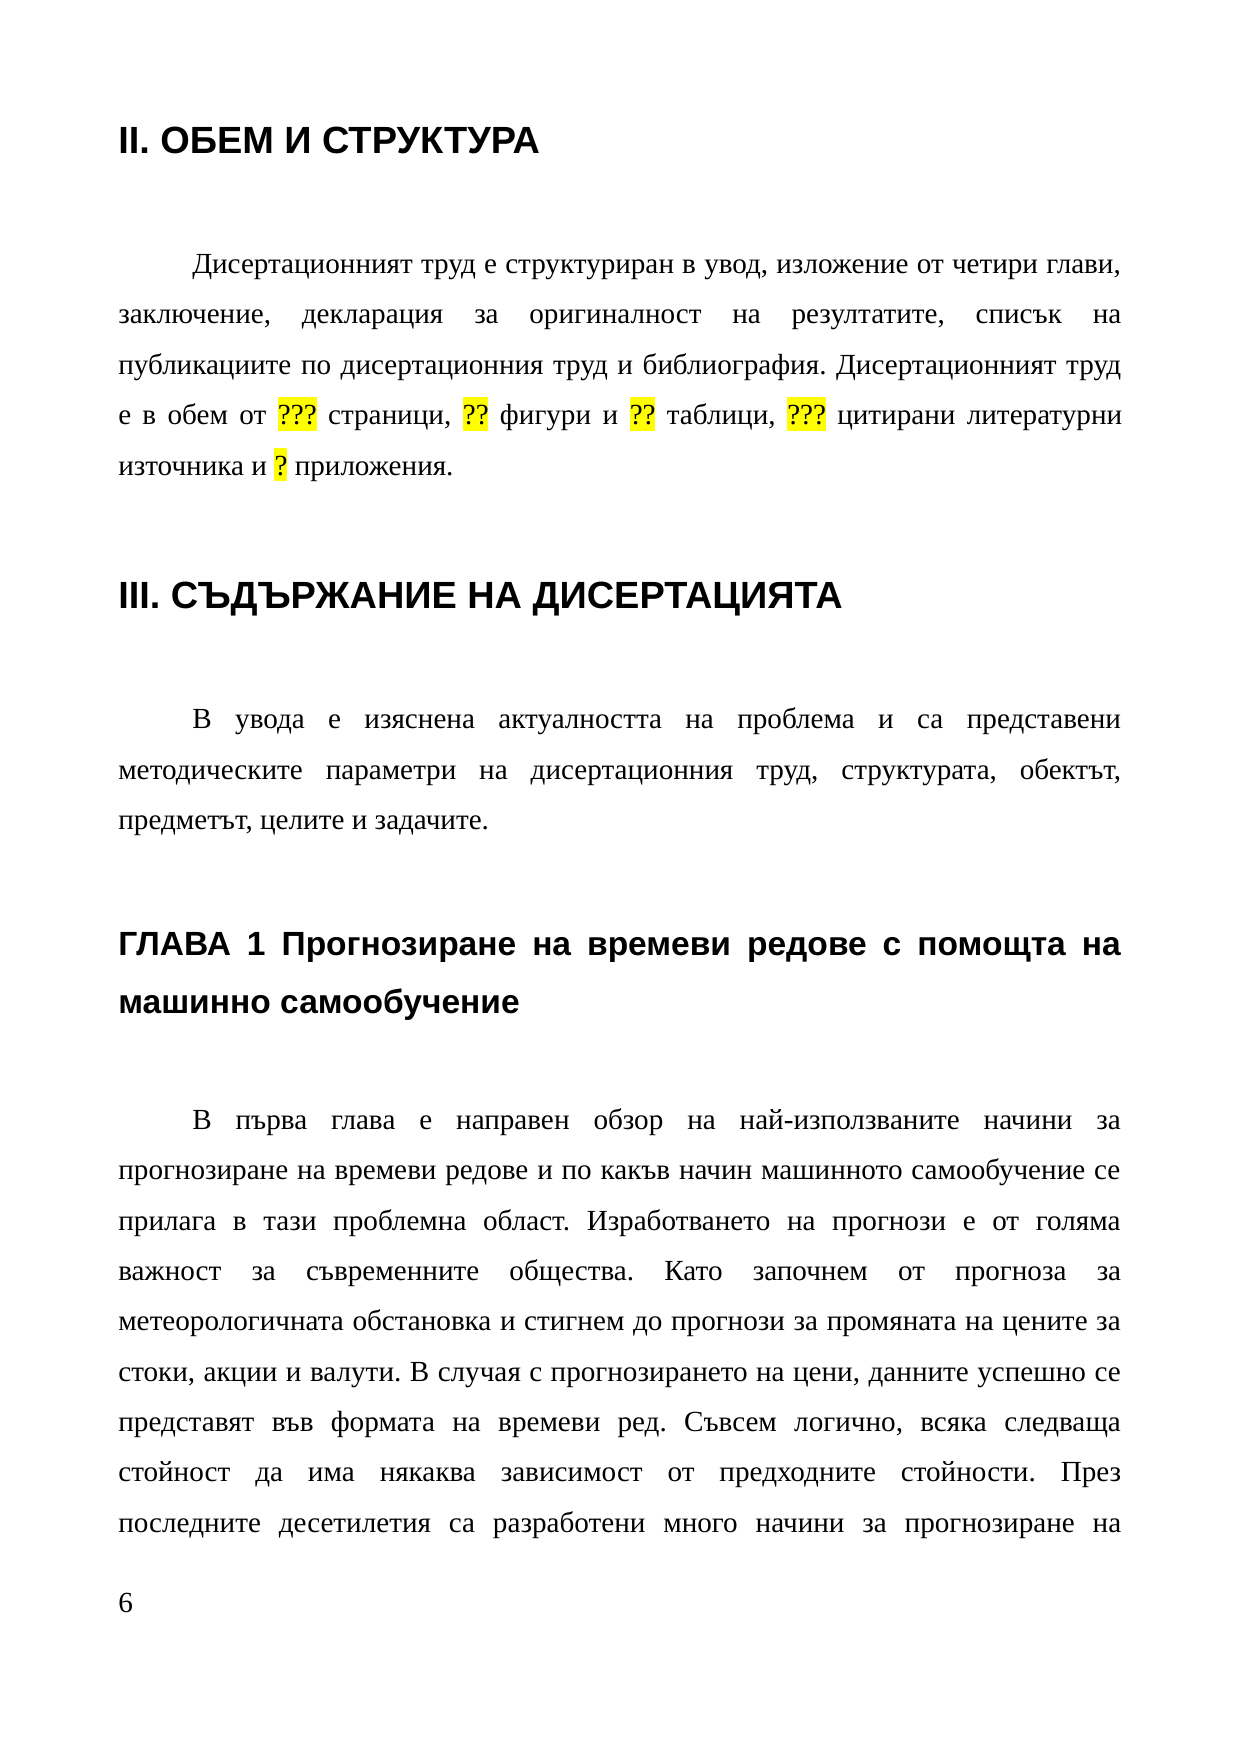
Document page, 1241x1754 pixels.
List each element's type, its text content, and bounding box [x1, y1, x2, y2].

subtitle ГЛАВА 1 Прогнозиране на времеви редове с помощта на машинно самообучение [118, 923, 1122, 1020]
text В първа глава е направен обзор на най-използваните начини за прогнозиране на времеви редове и по какъв начин машинното самообучение се прилага в тази проблемна област. Изработването на прогнози е от голяма важност за съвременните общества. Като започнем от прогноза за метеорологичната обстановка и стигнем до прогнози за промяната на цените за стоки, акции и валути. В случая с прогнозирането на цени, данните успешно се представят във формата на времеви ред. Съвсем логично, всяка следваща стойност да има някаква зависимост от предходните стойности. През последните десетилетия са разработени много начини за прогнозиране на [118, 1102, 1122, 1538]
subtitle II. ОБЕМ И СТРУКТУРА [118, 118, 1122, 162]
text В увода е изяснена актуалността на проблема и са представени методическите параметри на дисертационния труд, структурата, обектът, предметът, целите и задачите. [118, 701, 1122, 836]
text Дисертационният труд е структуриран в увод, изложение от четири глави, заключение, декларация за оригиналност на резултатите, списък на публикациите по дисертационния труд и библиография. Дисертационният труд е в обем от ??? страници, ?? фигури и ?? таблици, ??? цитирани литературни източника и ? приложения. [118, 246, 1122, 481]
subtitle III. СЪДЪРЖАНИЕ НА ДИСЕРТАЦИЯТА [118, 573, 1122, 617]
